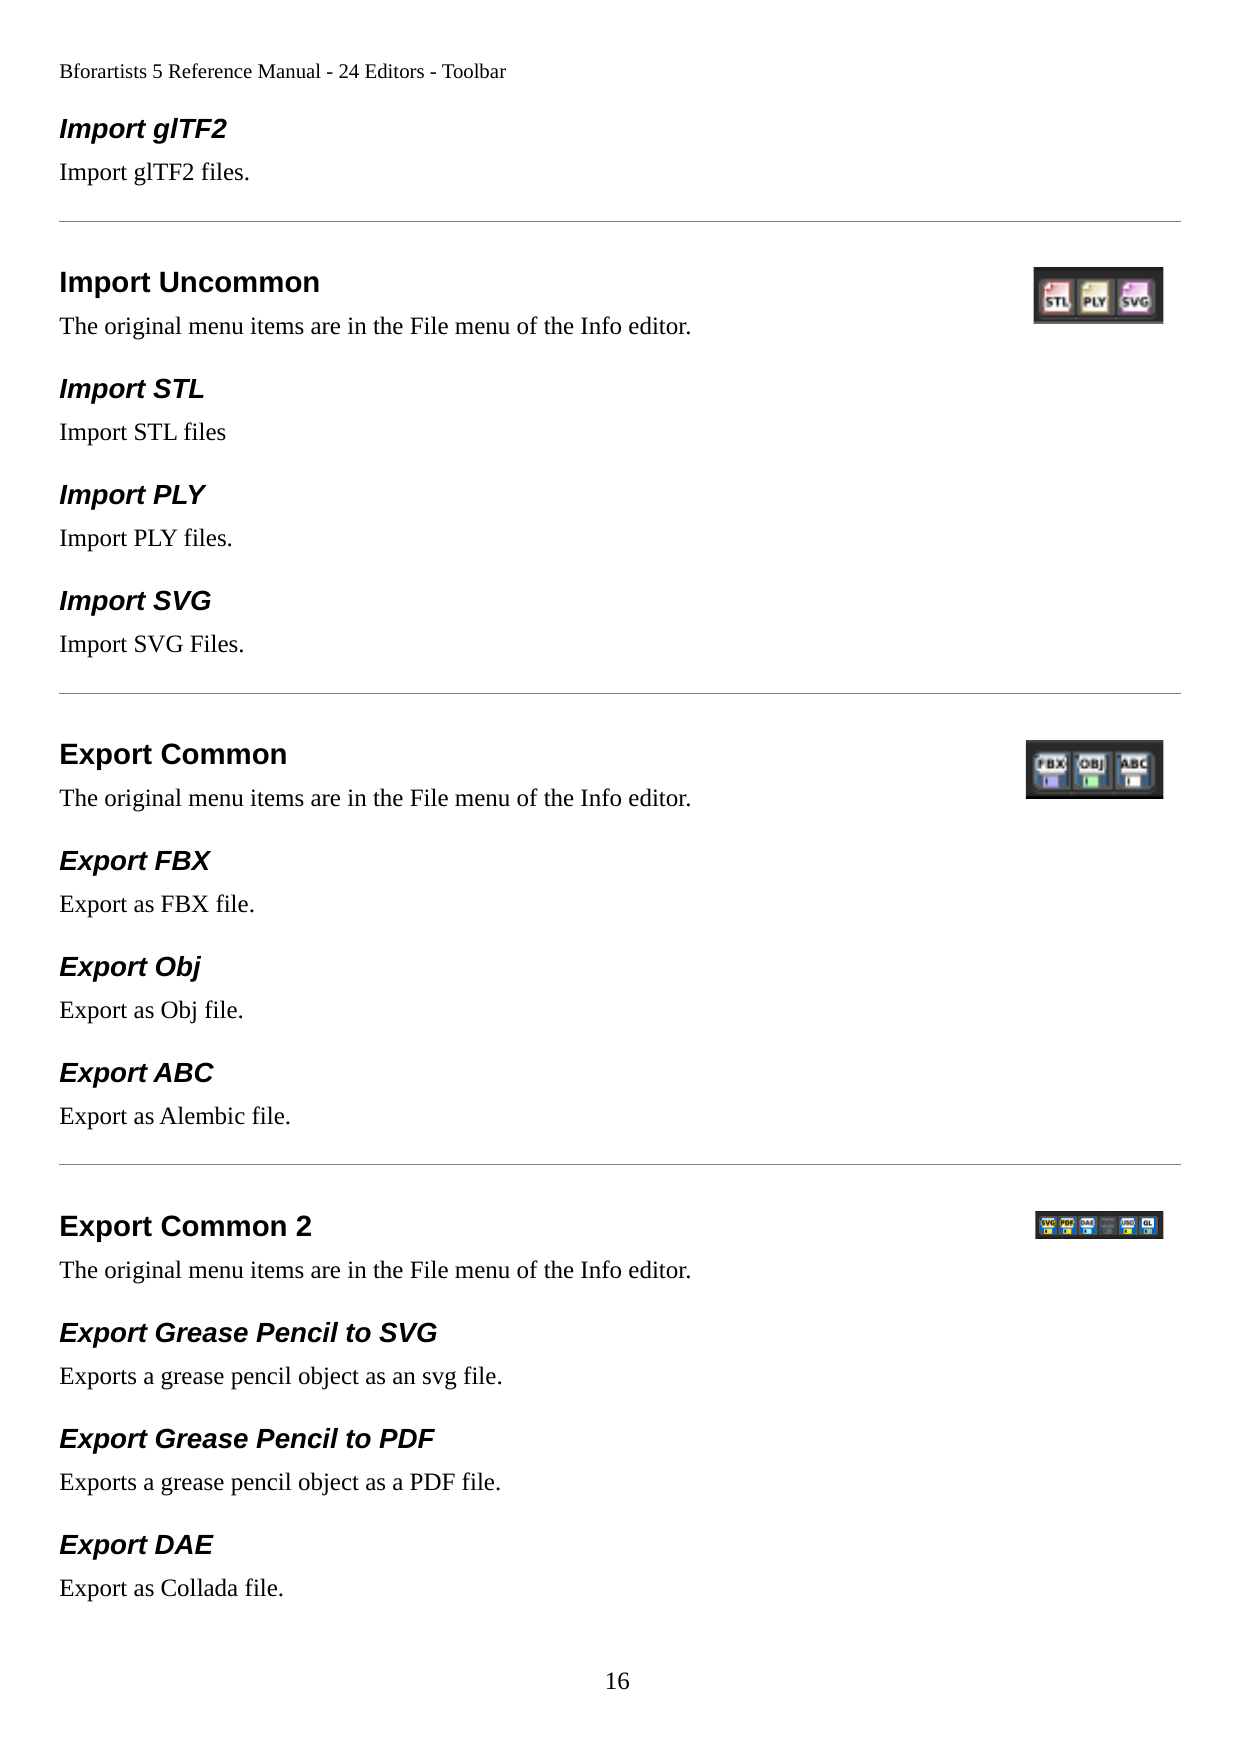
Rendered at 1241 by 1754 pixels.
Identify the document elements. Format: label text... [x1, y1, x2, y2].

subtitle Export Grease Pencil to SVG [59, 1316, 1181, 1348]
subtitle Import STL [59, 373, 1181, 404]
subtitle Export Common [59, 737, 1181, 770]
text Export as Collada file. [59, 1573, 1181, 1601]
text The original menu items are in the File menu of the Info editor. [59, 311, 1181, 340]
text Import PLY files. [59, 523, 1181, 552]
subtitle Import glTF2 [59, 113, 1181, 144]
subtitle Export Obj [59, 950, 1181, 982]
picture [1025, 740, 1164, 799]
text Import STL files [59, 417, 1181, 446]
text Exports a grease pencil object as an svg file. [59, 1361, 1181, 1389]
subtitle Export ABC [59, 1056, 1181, 1088]
subtitle Import Uncommon [59, 265, 1181, 298]
text Export as FBX file. [59, 889, 1181, 918]
picture [1035, 1211, 1164, 1239]
text Export as Obj file. [59, 995, 1181, 1023]
subtitle Export FBX [59, 844, 1181, 876]
text Export as Alembic file. [59, 1101, 1181, 1129]
picture [1033, 267, 1164, 324]
subtitle Import SVG [59, 584, 1181, 616]
subtitle Export Common 2 [59, 1208, 1181, 1242]
text The original menu items are in the File menu of the Info editor. [59, 783, 1181, 812]
subtitle Export Grease Pencil to PDF [59, 1422, 1181, 1454]
subtitle Import PLY [59, 478, 1181, 510]
subtitle Export DAE [59, 1528, 1181, 1560]
text Exports a grease pencil object as a PDF file. [59, 1467, 1181, 1495]
text Import SVG Files. [59, 629, 1181, 658]
text Import glTF2 files. [59, 157, 1181, 186]
text The original menu items are in the File menu of the Info editor. [59, 1255, 1181, 1283]
